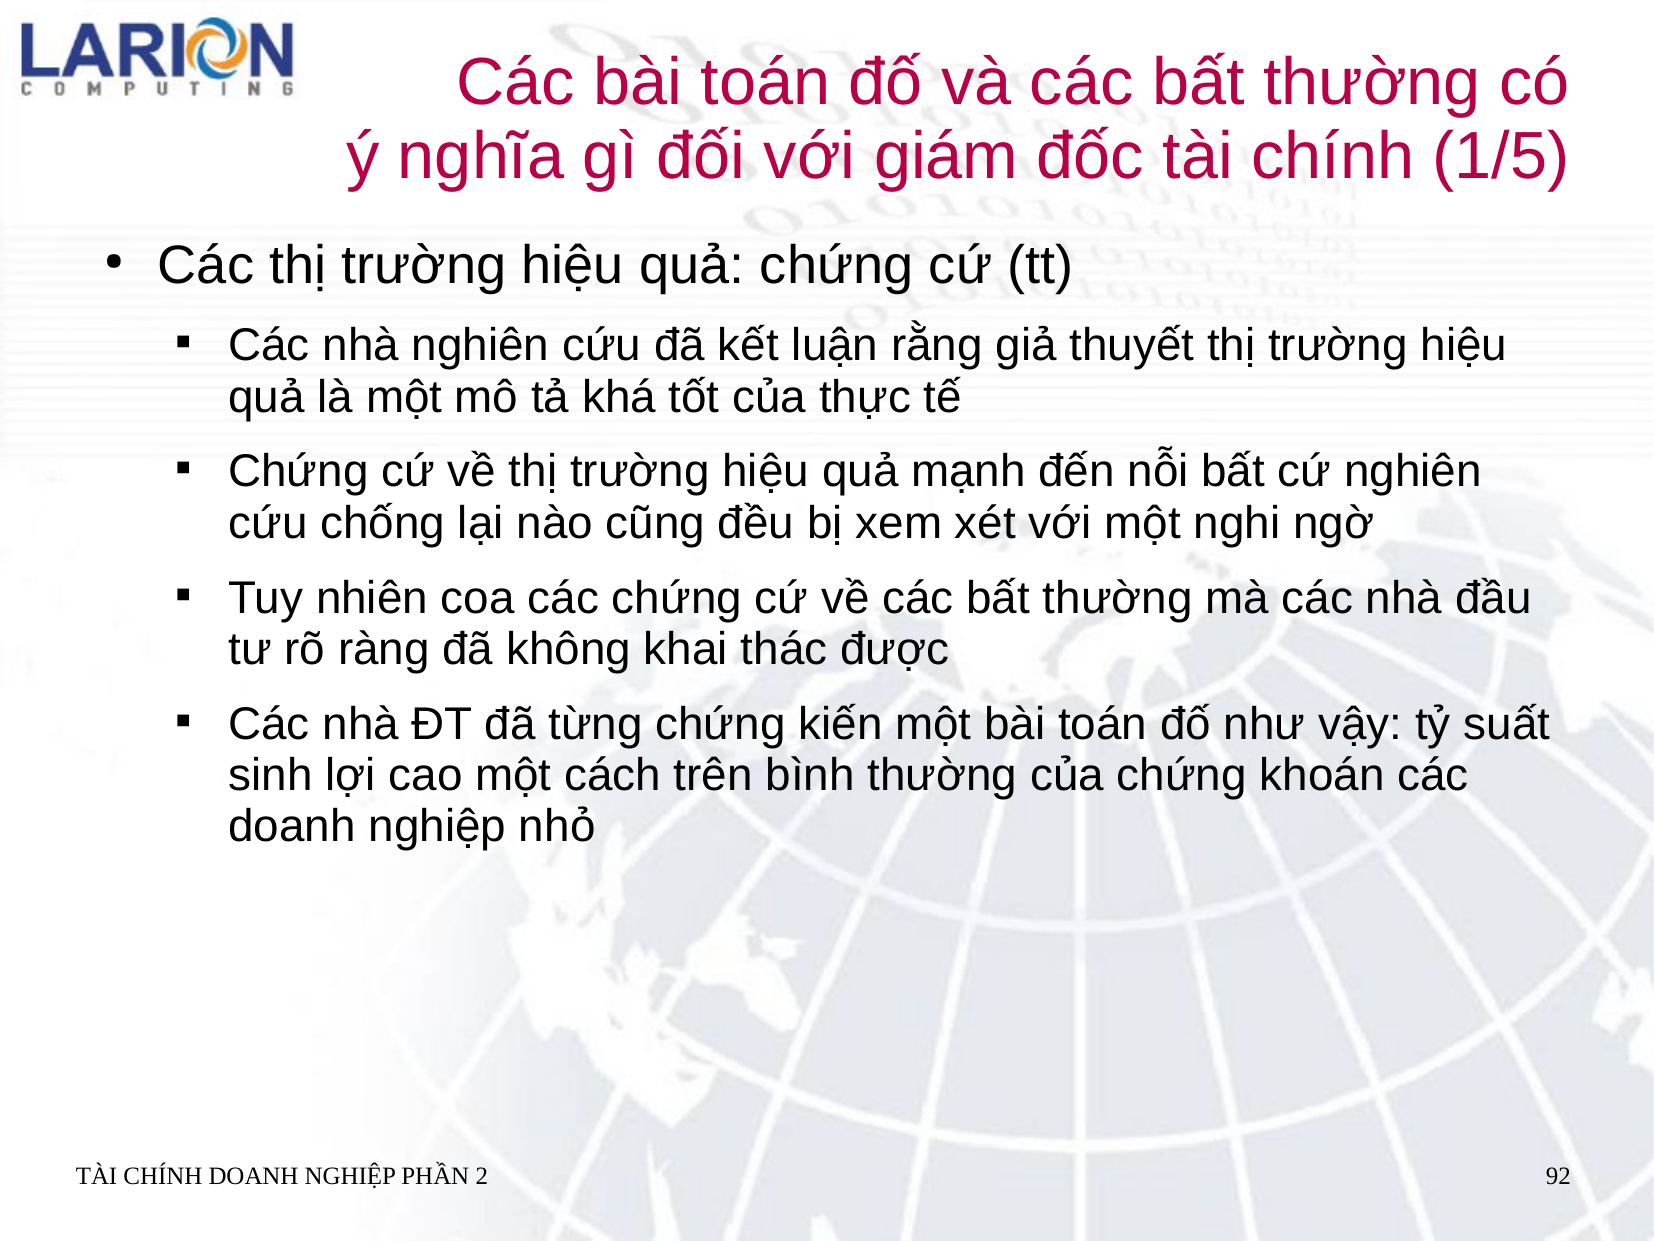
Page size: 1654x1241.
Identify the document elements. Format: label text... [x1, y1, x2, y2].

list Các thị trường hiệu quả: chứng cứ (tt) Các nhà nghiên cứu đã kết luận rằng giả thuyết thị trường hiệu quả là một mô tả khá tốt của thực tế Chứng cứ về thị trường hiệu quả mạnh đến nỗi bất cứ nghiên cứu chống lại nào cũng đều bị xem xét với một nghi ngờ Tuy nhiên coa các chứng cứ về các bất thường mà các nhà đầu tư rõ ràng đã không khai thác được Các nhà ĐT đã từng chứng kiến một bài toán đố như vậy: tỷ suất sinh lợi cao một cách trên bình thường của chứng khoán các doanh nghiệp nhỏ [86, 234, 1576, 1039]
picture [0, 0, 1654, 1241]
title Các bài toán đố và các bất thường có ý nghĩa gì đối với giám đốc tài chính (1/5) [300, 43, 1571, 194]
